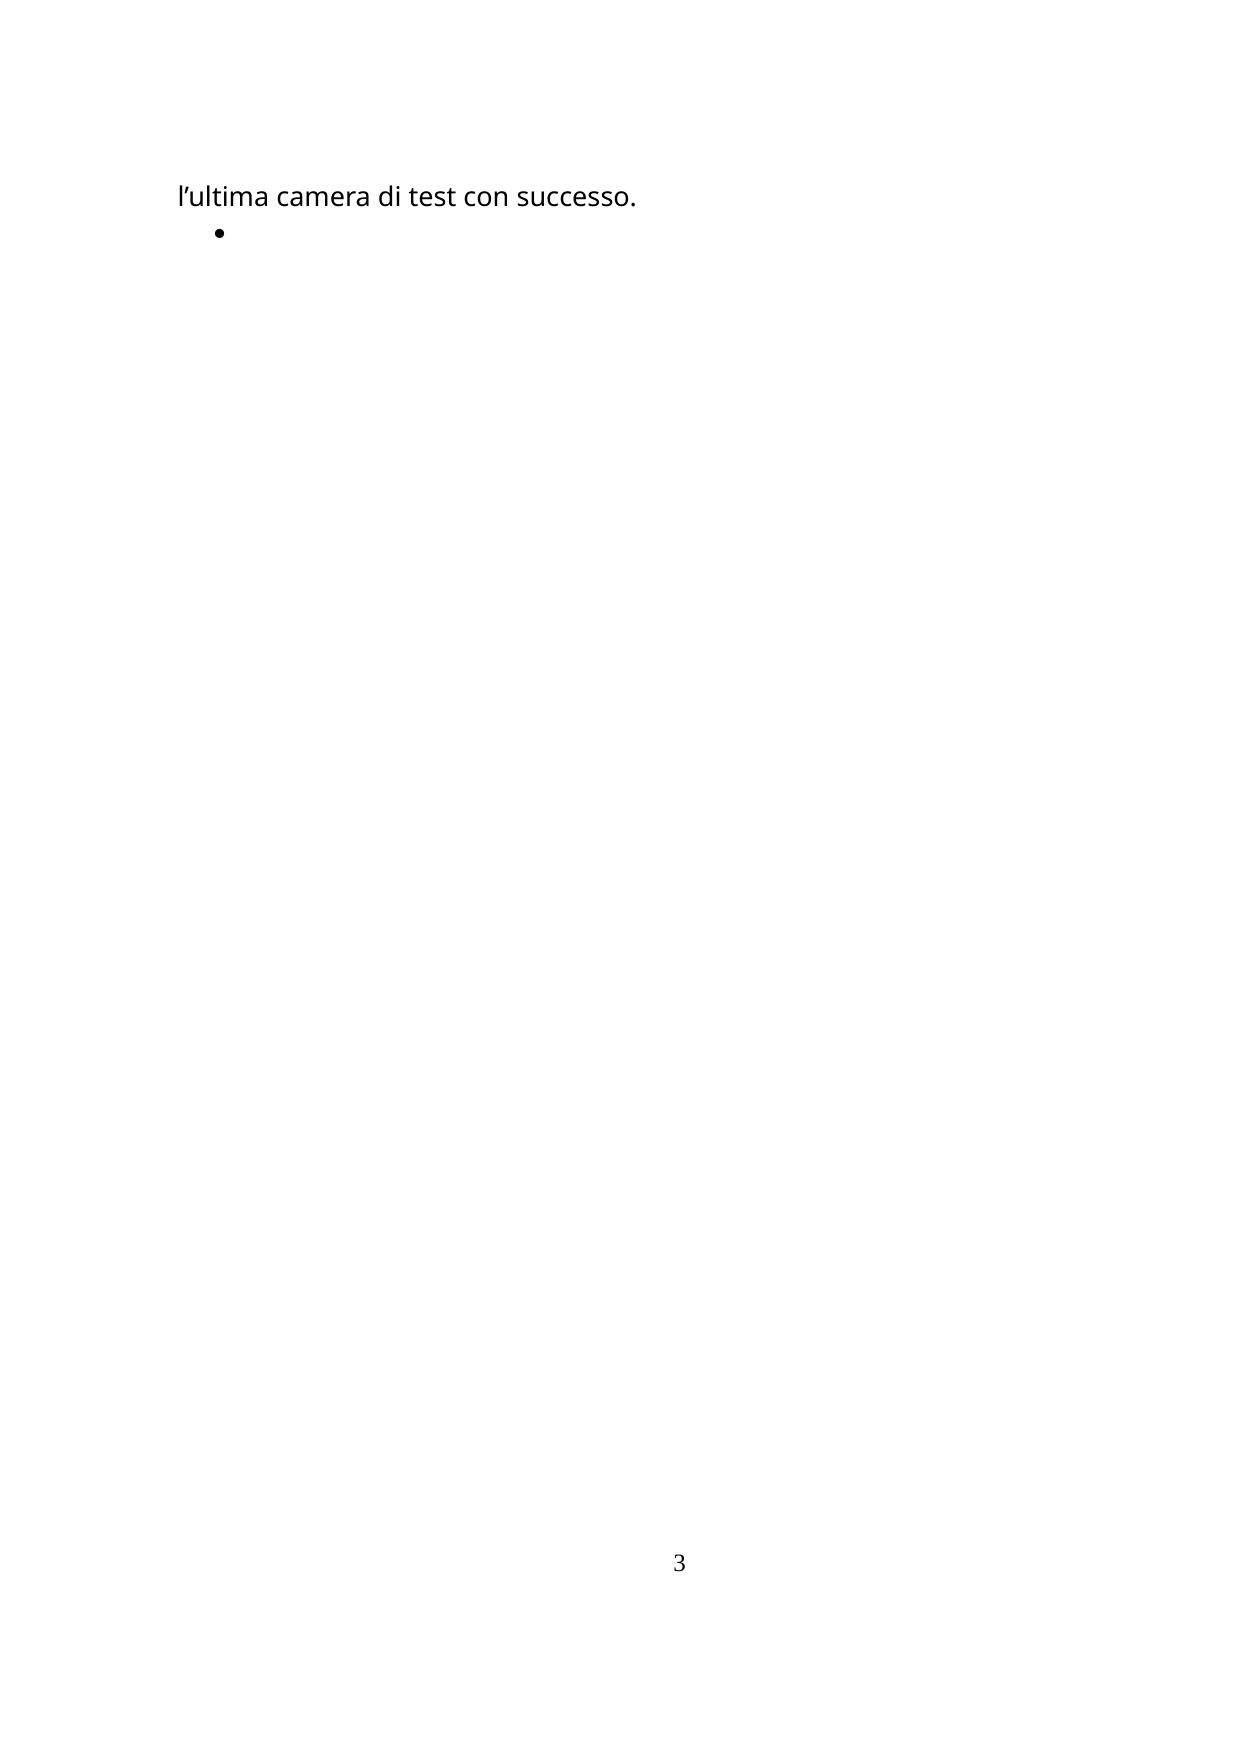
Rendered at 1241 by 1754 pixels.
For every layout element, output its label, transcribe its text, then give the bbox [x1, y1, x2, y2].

text l’ultima camera di test con successo. [177, 177, 1063, 214]
